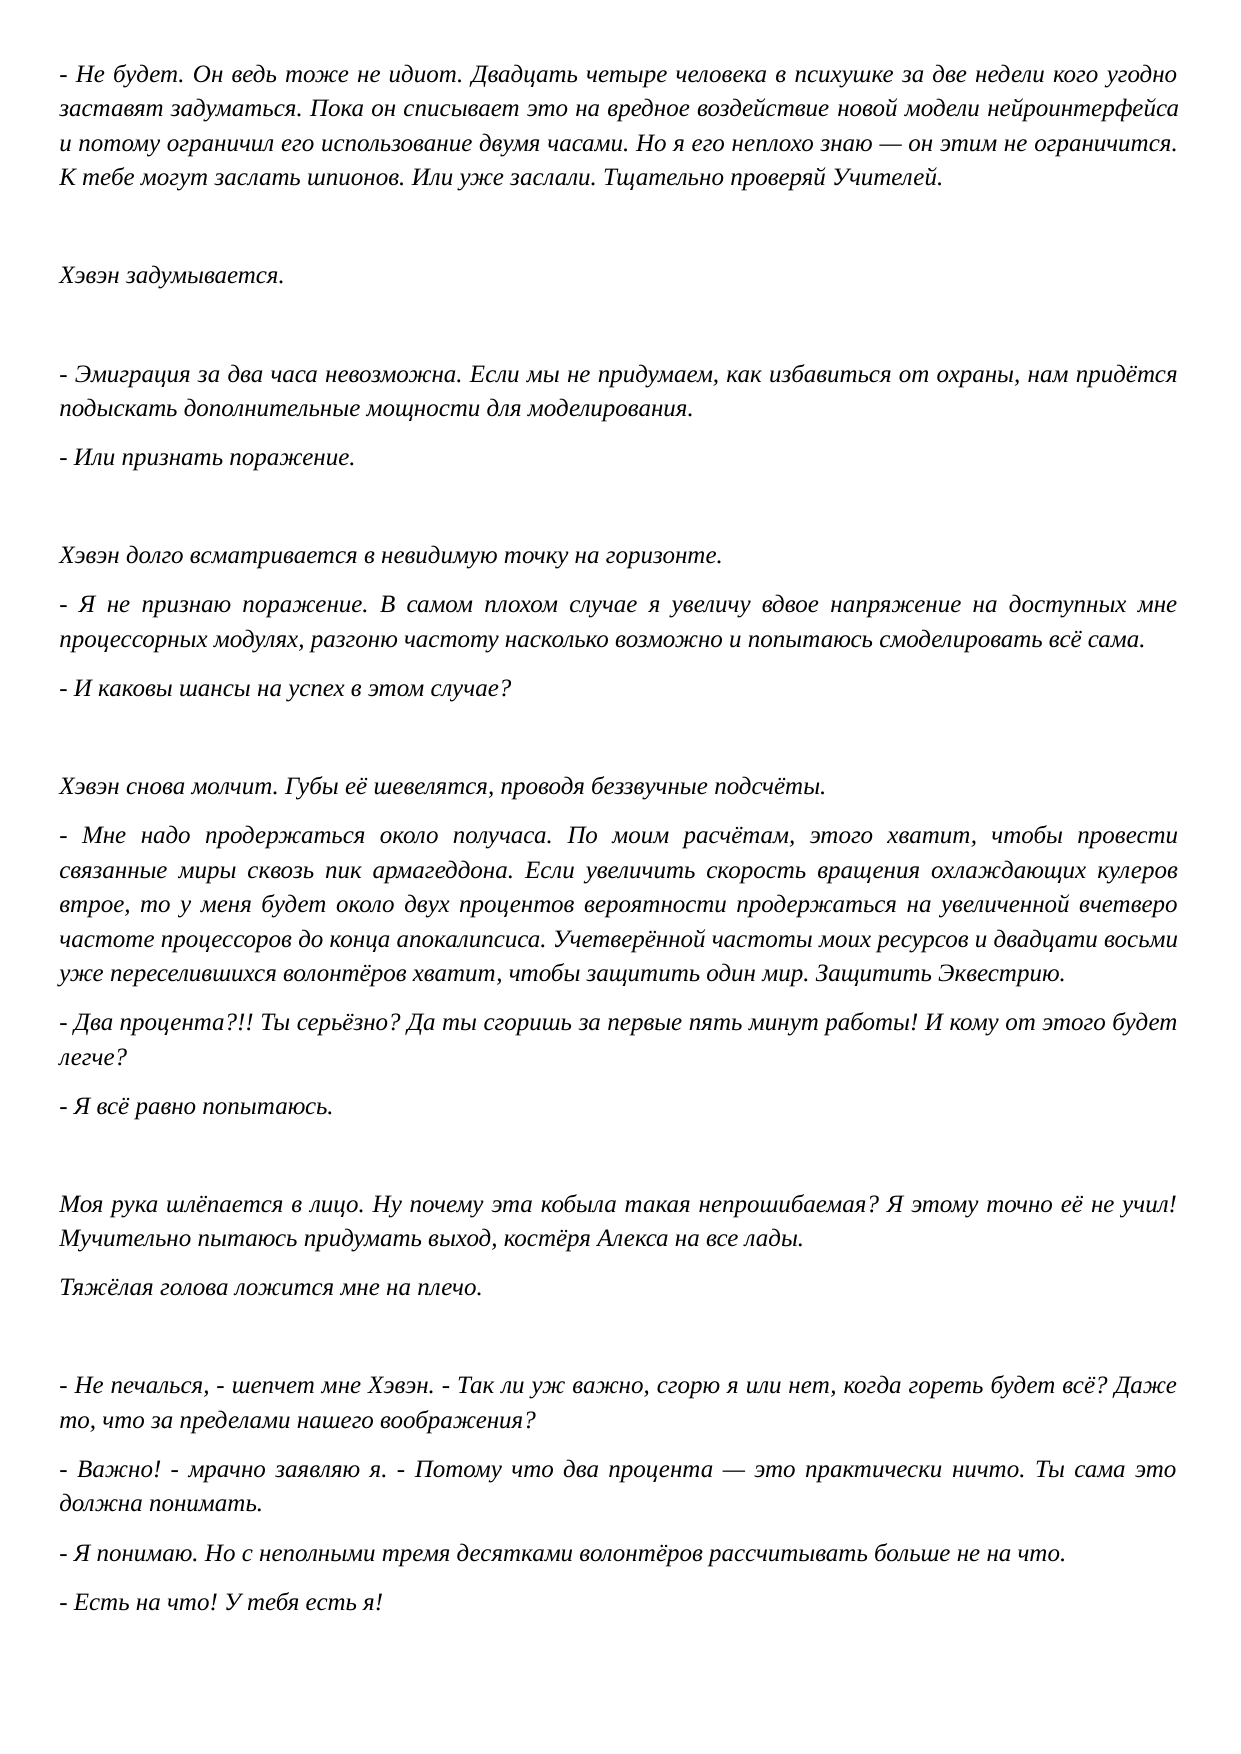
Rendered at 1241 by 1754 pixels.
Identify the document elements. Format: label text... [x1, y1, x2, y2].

text - Не печалься, - шепчет мне Хэвэн. - Так ли уж важно, сгорю я или нет, когда гореть будет всё? Даже то, что за пределами нашего воображения? [59, 1371, 1181, 1434]
text Хэвэн долго всматривается в невидимую точку на горизонте. [59, 540, 1181, 569]
text - И каковы шансы на успех в этом случае? [59, 673, 1181, 702]
text - Есть на что! У тебя есть я! [59, 1587, 1181, 1615]
text Хэвэн задумывается. [59, 261, 1181, 289]
text - Два процента?!! Ты серьёзно? Да ты сгоришь за первые пять минут работы! И кому от этого будет легче? [59, 1007, 1181, 1070]
text Хэвэн снова молчит. Губы её шевелятся, проводя беззвучные подсчёты. [59, 771, 1181, 800]
text Тяжёлая голова ложится мне на плечо. [59, 1272, 1181, 1301]
text Моя рука шлёпается в лицо. Ну почему эта кобыла такая непрошибаемая? Я этому точно её не учил! Мучительно пытаюсь придумать выход, костёря Алекса на все лады. [59, 1189, 1181, 1252]
text - Я всё равно попытаюсь. [59, 1091, 1181, 1119]
text - Я не признаю поражение. В самом плохом случае я увеличу вдвое напряжение на доступных мне процессорных модулях, разгоню частоту насколько возможно и попытаюсь смоделировать всё сама. [59, 589, 1181, 653]
text - Я понимаю. Но с неполными тремя десятками волонтёров рассчитывать больше не на что. [59, 1538, 1181, 1566]
text - Или признать поражение. [59, 442, 1181, 471]
text - Не будет. Он ведь тоже не идиот. Двадцать четыре человека в психушке за две недели кого угодно заставят задуматься. Пока он списывает это на вредное воздействие новой модели нейроинтерфейса и потому ограничил его использование двумя часами. Но я его неплохо знаю — он этим не ограничится. К тебе могут заслать шпионов. Или уже заслали. Тщательно проверяй Учителей. [59, 59, 1181, 191]
text - Эмиграция за два часа невозможна. Если мы не придумаем, как избавиться от охраны, нам придётся подыскать дополнительные мощности для моделирования. [59, 359, 1181, 422]
text - Мне надо продержаться около получаса. По моим расчётам, этого хватит, чтобы провести связанные миры сквозь пик армагеддона. Если увеличить скорость вращения охлаждающих кулеров втрое, то у меня будет около двух процентов вероятности продержаться на увеличенной вчетверо частоте процессоров до конца апокалипсиса. Учетверённой частоты моих ресурсов и двадцати восьми уже переселившихся волонтёров хватит, чтобы защитить один мир. Защитить Эквестрию. [59, 820, 1181, 987]
text - Важно! - мрачно заявляю я. - Потому что два процента — это практически ничто. Ты сама это должна понимать. [59, 1454, 1181, 1517]
